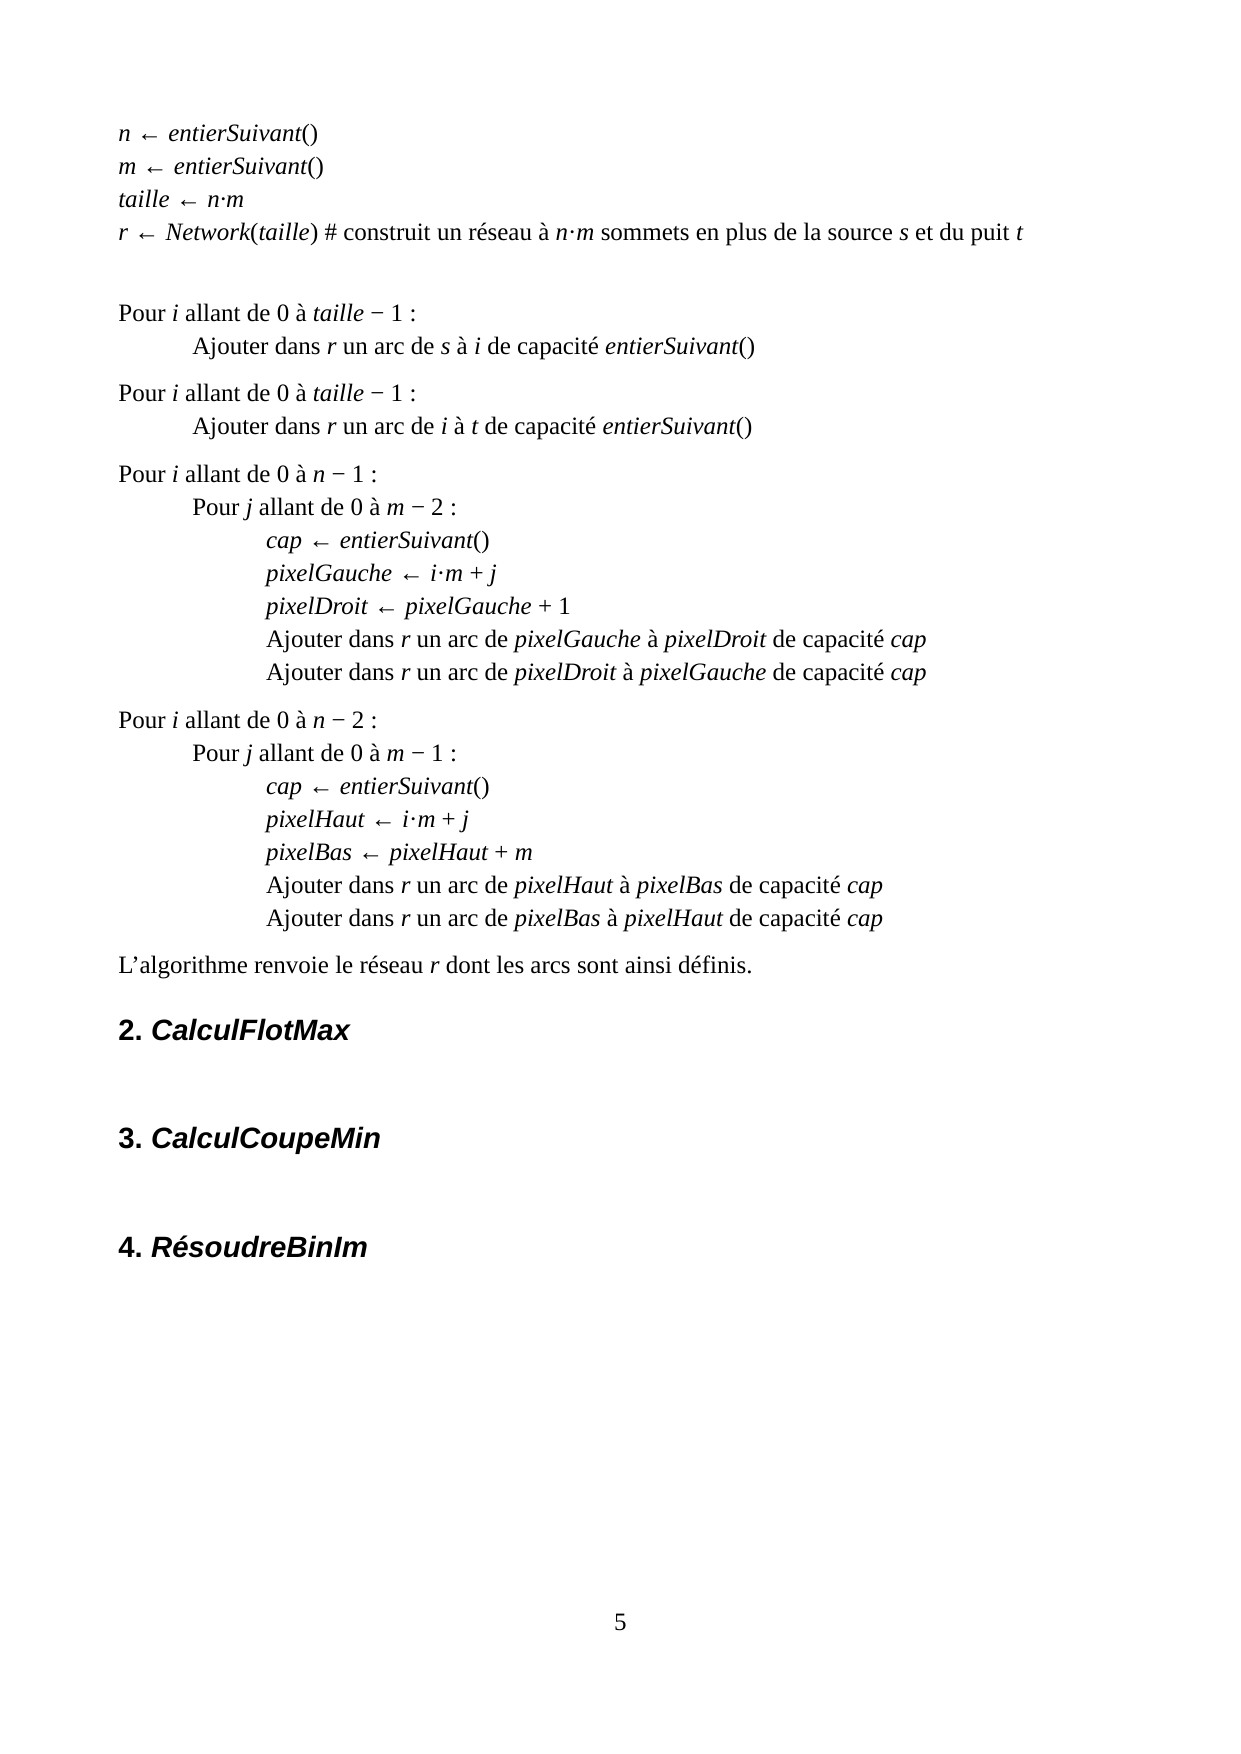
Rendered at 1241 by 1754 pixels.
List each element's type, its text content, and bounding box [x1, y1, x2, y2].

text L’algorithme renvoie le réseau r dont les arcs sont ainsi définis. [118, 951, 1122, 979]
text Pour i allant de 0 à taille − 1 : Ajouter dans r un arc de i à t de capacité entierSuivant() [118, 378, 1122, 440]
text n ← entierSuivant() m ← entierSuivant() taille ← n·m r ← Network(taille) # construit un réseau à n·m sommets en plus de la source s et du puit t [118, 118, 1122, 246]
subtitle 4. RésoudreBinIm [118, 1229, 1122, 1263]
subtitle 2. CalculFlotMax [118, 1013, 1122, 1046]
subtitle 3. CalculCoupeMin [118, 1121, 1122, 1155]
text Pour i allant de 0 à taille − 1 : Ajouter dans r un arc de s à i de capacité entierSuivant() [118, 265, 1122, 359]
text Pour i allant de 0 à n − 1 : Pour j allant de 0 à m − 2 : cap ← entierSuivant() pixelGauche ← i·m + j pixelDroit ← pixelGauche + 1 Ajouter dans r un arc de pixelGauche à pixelDroit de capacité cap Ajouter dans r un arc de pixelDroit à pixelGauche de capacité cap [118, 459, 1122, 686]
text Pour i allant de 0 à n − 2 : Pour j allant de 0 à m − 1 : cap ← entierSuivant() pixelHaut ← i·m + j pixelBas ← pixelHaut + m Ajouter dans r un arc de pixelHaut à pixelBas de capacité cap Ajouter dans r un arc de pixelBas à pixelHaut de capacité cap [118, 705, 1122, 932]
